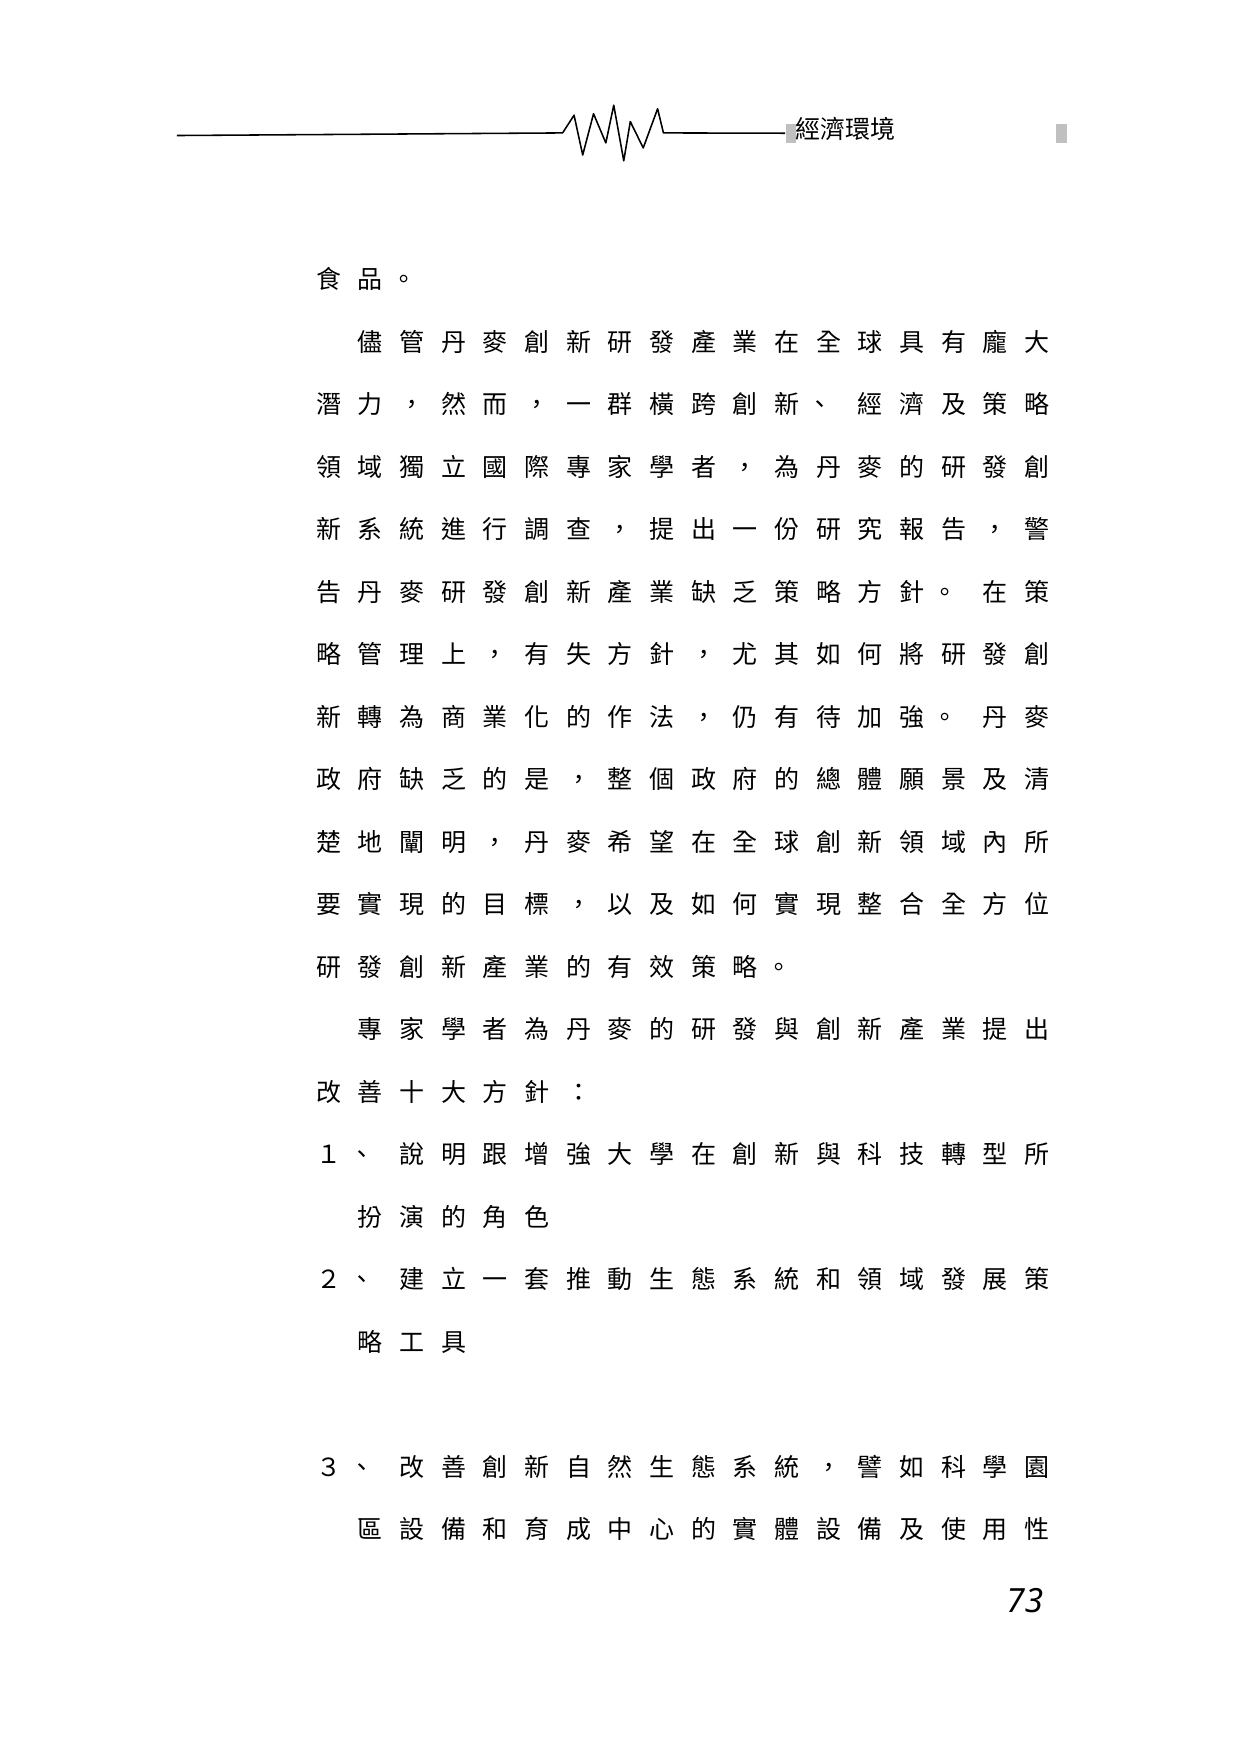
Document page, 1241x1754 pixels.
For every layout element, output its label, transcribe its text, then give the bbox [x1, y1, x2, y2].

text 專家學者為丹麥的研發與創新產業提出改善十大方針： [281, 986, 1058, 1111]
text ３、改善創新自然生態系統，譬如科學園區設備和育成中心的實體設備及使用性 [281, 1424, 1058, 1549]
text ２、建立一套推動生態系統和領域發展策略工具 [281, 1236, 1058, 1361]
text 食品。 [281, 236, 1058, 299]
text 儘管丹麥創新研發產業在全球具有龐大潛力，然而，一群橫跨創新、經濟及策略領域獨立國際專家學者，為丹麥的研發創新系統進行調查，提出一份研究報告，警告丹麥研發創新產業缺乏策略方針。在策略管理上，有失方針，尤其如何將研發創新轉為商業化的作法，仍有待加強。丹麥政府缺乏的是，整個政府的總體願景及清楚地闡明，丹麥希望在全球創新領域內所要實現的目標，以及如何實現整合全方位研發創新產業的有效策略。 [281, 299, 1058, 986]
text １、說明跟增強大學在創新與科技轉型所扮演的角色 [281, 1111, 1058, 1236]
